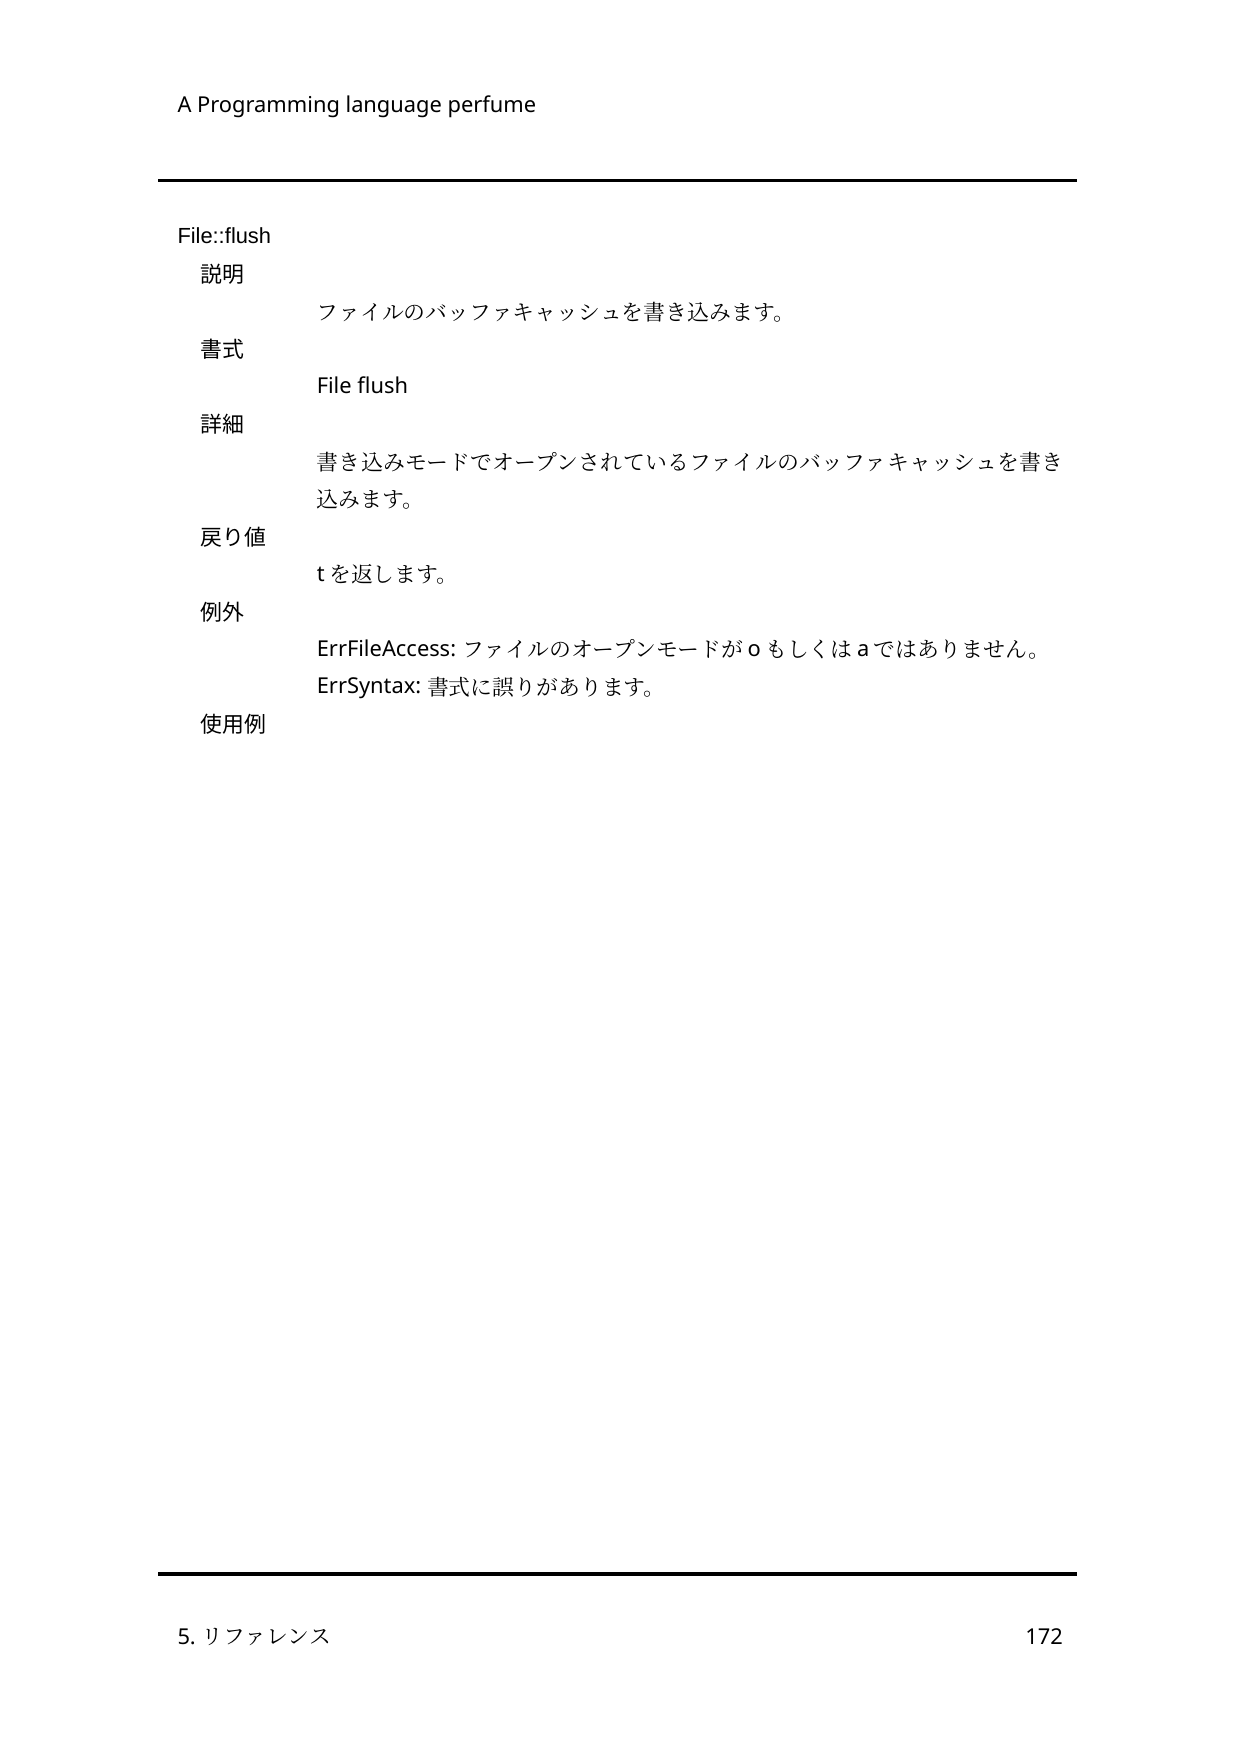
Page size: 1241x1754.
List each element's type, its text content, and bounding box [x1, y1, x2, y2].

table_header 説明 [200, 254, 317, 329]
table_cell 詳細 [200, 404, 317, 517]
subtitle File::flush [177, 217, 1063, 254]
table_cell 戻り値 [200, 517, 317, 592]
table_cell ErrFileAccess: ファイルのオープンモードがoもしくはaではありません。 ErrSyntax: 書式に誤りがあります。 [317, 592, 1063, 704]
table_cell 書式 [200, 329, 317, 404]
table_cell 使用例 [200, 704, 317, 779]
table_cell tを返します。 [317, 517, 1063, 592]
table_cell 書き込みモードでオープンされているファイルのバッファキャッシュを書き込みます。 [317, 404, 1063, 517]
table_cell 例外 [200, 592, 317, 704]
table_cell [317, 704, 1063, 779]
table_cell File flush [317, 329, 1063, 404]
table_header ファイルのバッファキャッシュを書き込みます。 [317, 254, 1063, 329]
